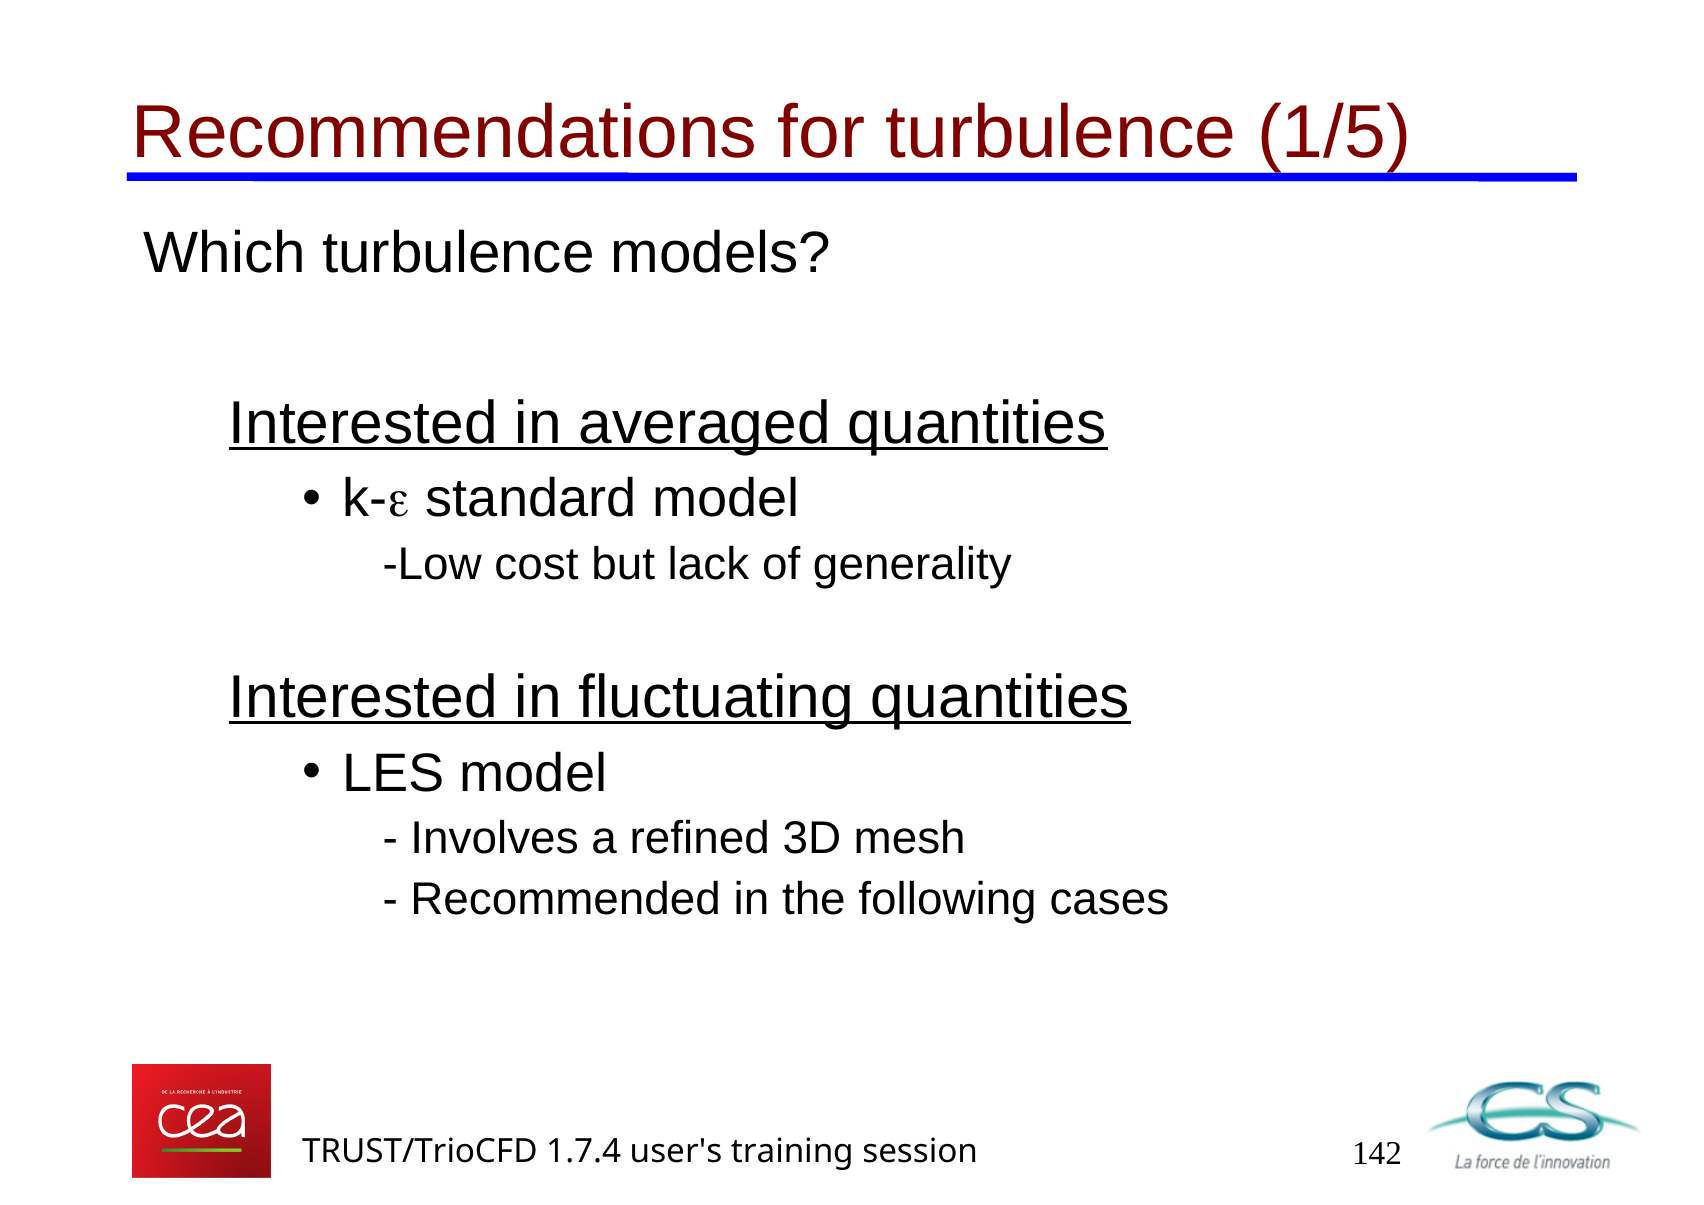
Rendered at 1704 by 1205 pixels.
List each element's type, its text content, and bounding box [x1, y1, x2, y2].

picture [1423, 1072, 1648, 1179]
picture [132, 1070, 271, 1178]
list Which turbulence models? Interested in averaged quantities k- standard model -Low cost but lack of generality Interested in fluctuating quantities LES model - Involves a refined 3D mesh - Recommended in the following cases [127, 214, 1577, 1070]
title Recommendations for turbulence (1/5) [116, 39, 1565, 215]
